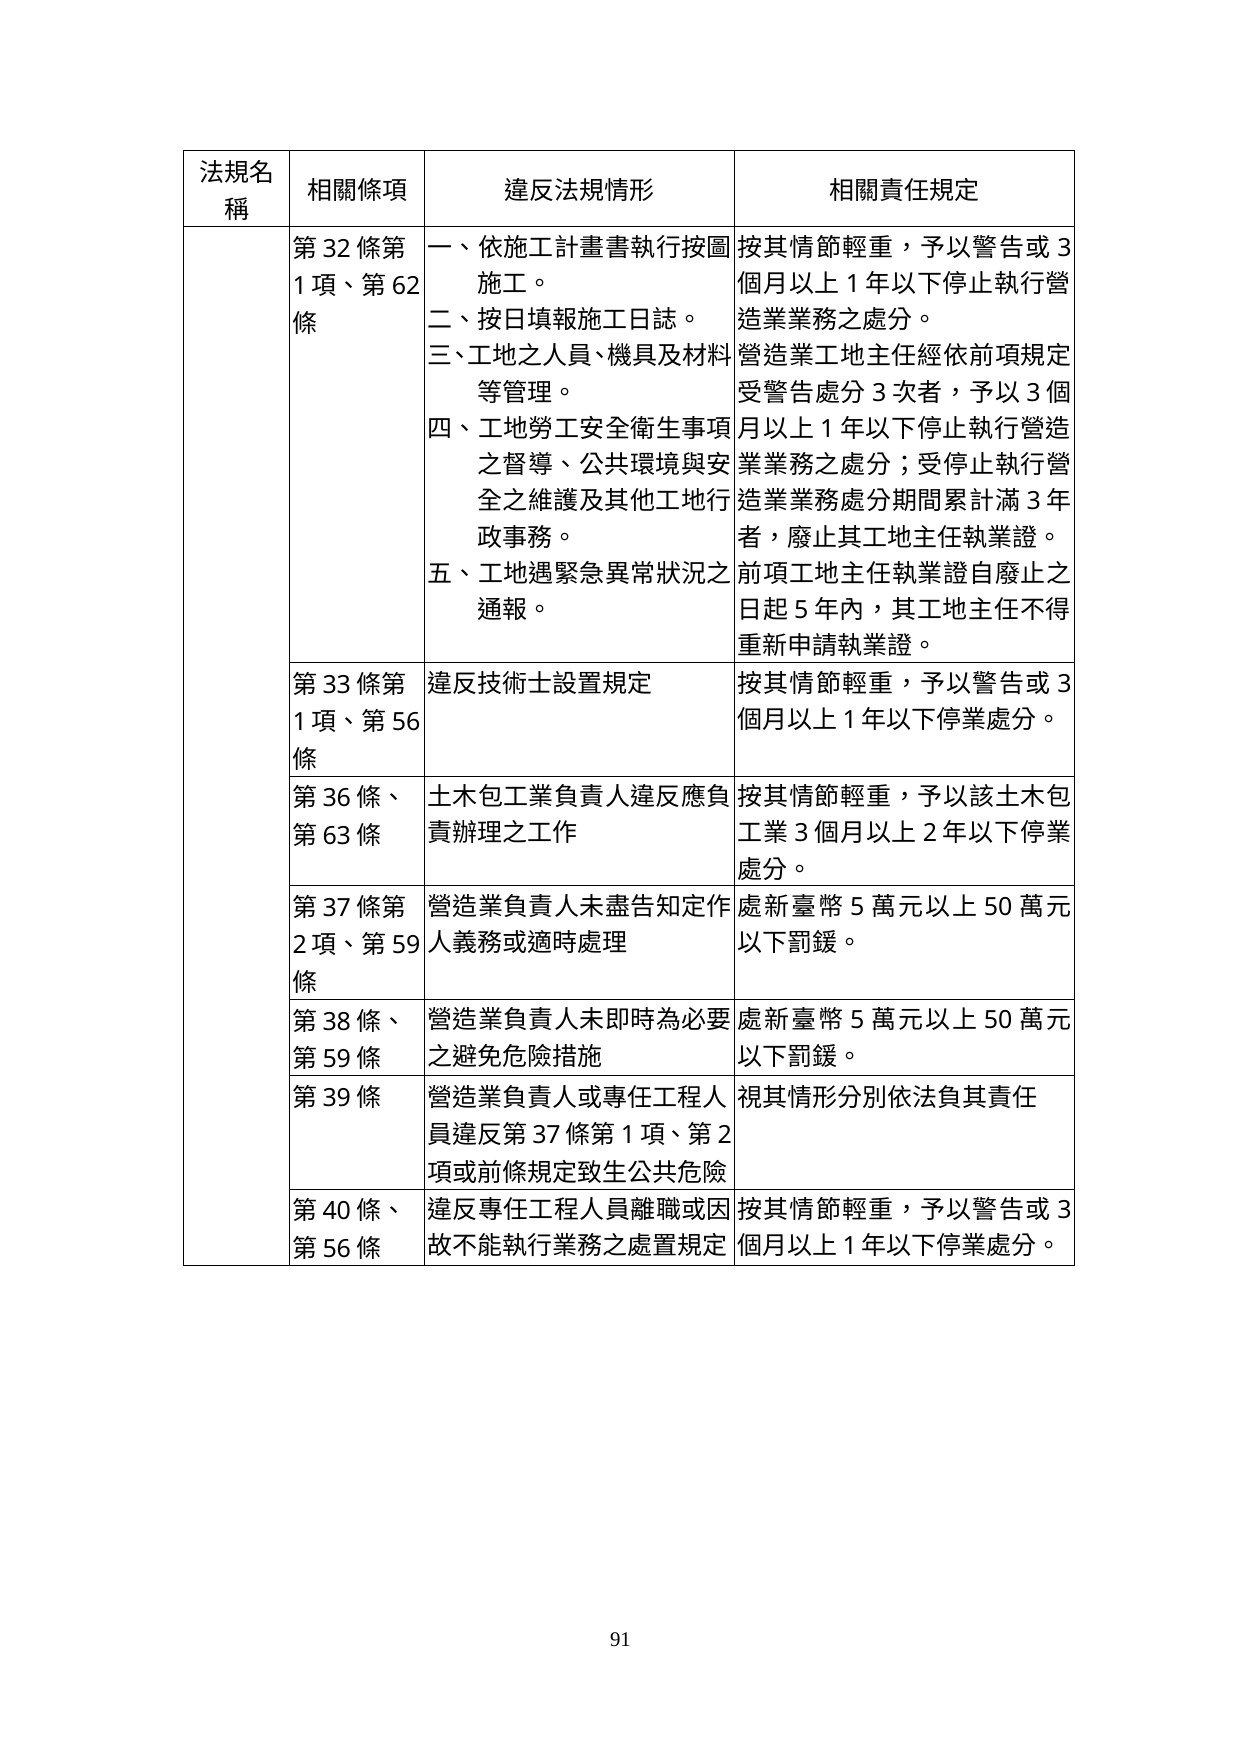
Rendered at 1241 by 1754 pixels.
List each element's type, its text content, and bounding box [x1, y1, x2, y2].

table_cell 第38條、 第59條 [290, 1000, 424, 1075]
table_cell 按其情節輕重，予以警告或3個月以上1年以下停業處分。 [735, 663, 1074, 776]
table_cell [184, 227, 289, 1264]
table_cell 營造業負責人未盡告知定作人義務或適時處理 [425, 886, 734, 999]
table_header 相關責任規定 [735, 151, 1074, 226]
table_cell 第33條第1項、第56條 [290, 663, 424, 776]
table_cell 視其情形分別依法負其責任 [735, 1076, 1074, 1188]
table_cell 土木包工業負責人違反應負責辦理之工作 [425, 777, 734, 885]
table_cell 營造業負責人未即時為必要之避免危險措施 [425, 1000, 734, 1075]
table_cell 按其情節輕重，予以警告或3個月以上1年以下停止執行營造業業務之處分。 營造業工地主任經依前項規定受警告處分3次者，予以3個月以上1年以下停止執行營造業業務之處分；受停止執行營造業業務處分期間累計滿3年者，廢止其工地主任執業證。 前項工地主任執業證自廢止之日起5年內，其工地主任不得重新申請執業證。 [735, 227, 1074, 662]
table_cell 第39條 [290, 1076, 424, 1188]
table_cell 違反技術士設置規定 [425, 663, 734, 776]
table_cell 按其情節輕重，予以警告或3個月以上1年以下停業處分。 [735, 1190, 1074, 1264]
table_header 相關條項 [290, 151, 424, 226]
table_cell 第32條第1項、第62條 [290, 227, 424, 662]
table_cell 營造業負責人或專任工程人員違反第37條第1項、第2項或前條規定致生公共危險 [425, 1076, 734, 1188]
table_cell 處新臺幣5萬元以上50萬元以下罰鍰。 [735, 886, 1074, 999]
table_cell 按其情節輕重，予以該土木包工業3個月以上2年以下停業處分。 [735, 777, 1074, 885]
table_cell 處新臺幣5萬元以上50萬元以下罰鍰。 [735, 1000, 1074, 1075]
table_cell 第40條、 第56條 [290, 1190, 424, 1264]
table_cell 一、依施工計畫書執行按圖施工。 二、按日填報施工日誌。 三、工地之人員、機具及材料等管理。 四、工地勞工安全衛生事項之督導、公共環境與安全之維護及其他工地行政事務。 五、工地遇緊急異常狀況之通報。 [425, 227, 734, 662]
table_header 法規名稱 [184, 151, 289, 226]
table_cell 違反專任工程人員離職或因故不能執行業務之處置規定 [425, 1190, 734, 1264]
table_header 違反法規情形 [425, 151, 734, 226]
table_cell 第37條第2項、第59條 [290, 886, 424, 999]
table_cell 第36條、 第63條 [290, 777, 424, 885]
